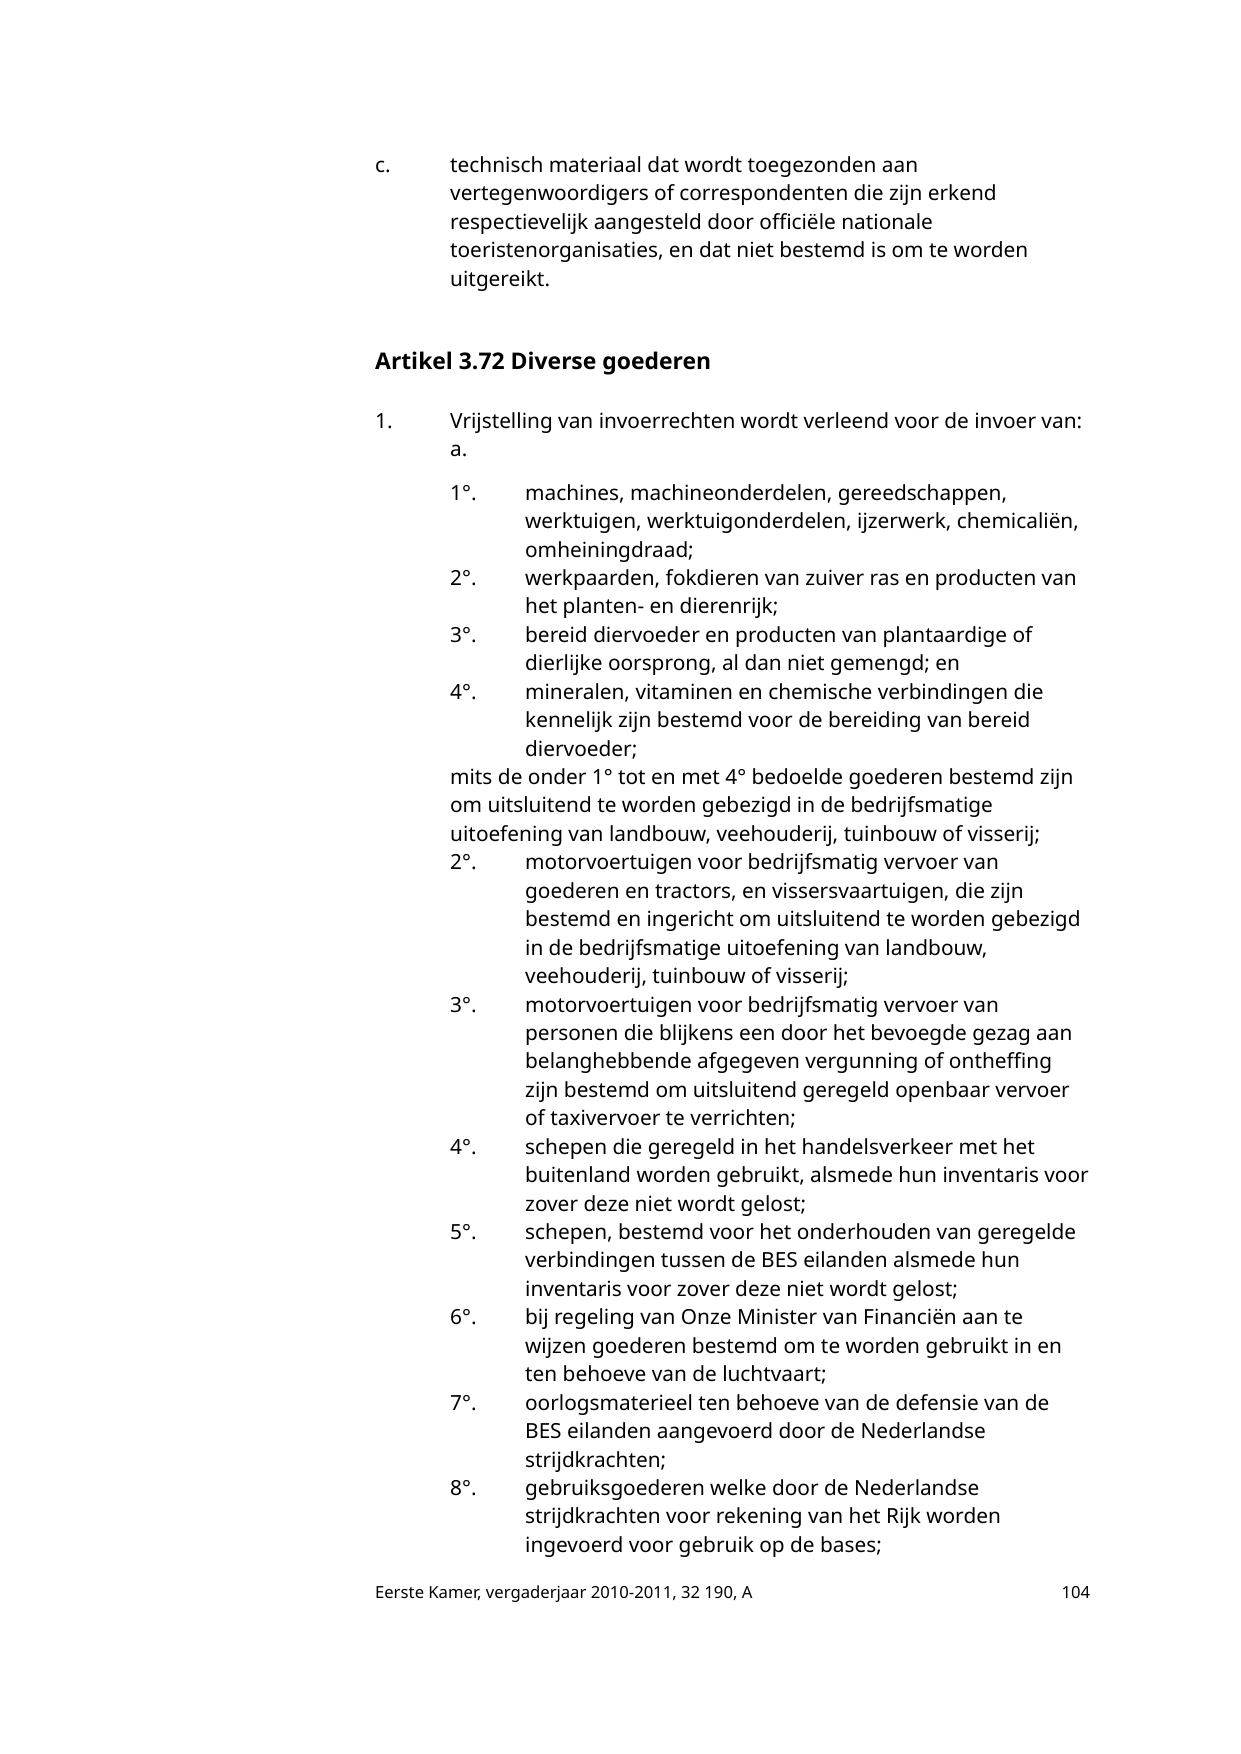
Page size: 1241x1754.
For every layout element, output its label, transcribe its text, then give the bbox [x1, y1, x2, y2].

list machines, machineonderdelen, gereedschappen, werktuigen, werktuigonderdelen, ijzerwerk, chemicaliën, omheiningdraad; [450, 478, 1090, 563]
list Vrijstelling van invoerrechten wordt verleend voor de invoer van: [375, 406, 1090, 434]
list bij regeling van Onze Minister van Financiën aan te wijzen goederen bestemd om te worden gebruikt in en ten behoeve van de luchtvaart; [450, 1302, 1090, 1388]
list bereid diervoeder en producten van plantaardige of dierlijke oorsprong, al dan niet gemengd; en [450, 620, 1090, 677]
list motorvoertuigen voor bedrijfsmatig vervoer van goederen en tractors, en vissersvaartuigen, die zijn bestemd en ingericht om uitsluitend te worden gebezigd in de bedrijfsmatige uitoefening van landbouw, veehouderij, tuinbouw of visserij; [450, 847, 1090, 990]
list technisch materiaal dat wordt toegezonden aan vertegenwoordigers of correspondenten die zijn erkend respectievelijk aangesteld door officiële nationale toeristenorganisaties, en dat niet bestemd is om te worden uitgereikt. [375, 150, 1090, 292]
list motorvoertuigen voor bedrijfsmatig vervoer van personen die blijkens een door het bevoegde gezag aan belanghebbende afgegeven vergunning of ontheffing zijn bestemd om uitsluitend geregeld openbaar vervoer of taxivervoer te verrichten; [450, 990, 1090, 1132]
list oorlogsmaterieel ten behoeve van de defensie van de BES eilanden aangevoerd door de Nederlandse strijdkrachten; [450, 1388, 1090, 1473]
subtitle Artikel 3.72 Diverse goederen [375, 345, 1090, 376]
list werkpaarden, fokdieren van zuiver ras en producten van het planten- en dierenrijk; [450, 563, 1090, 620]
list schepen die geregeld in het handelsverkeer met het buitenland worden gebruikt, alsmede hun inventaris voor zover deze niet wordt gelost; [450, 1132, 1090, 1217]
list schepen, bestemd voor het onderhouden van geregelde verbindingen tussen de BES eilanden alsmede hun inventaris voor zover deze niet wordt gelost; [450, 1217, 1090, 1302]
list a. [375, 434, 1090, 463]
list mineralen, vitaminen en chemische verbindingen die kennelijk zijn bestemd voor de bereiding van bereid diervoeder; [450, 677, 1090, 762]
list mits de onder 1° tot en met 4° bedoelde goederen bestemd zijn om uitsluitend te worden gebezigd in de bedrijfsmatige uitoefening van landbouw, veehouderij, tuinbouw of visserij; [375, 762, 1090, 847]
list gebruiksgoederen welke door de Nederlandse strijdkrachten voor rekening van het Rijk worden ingevoerd voor gebruik op de bases; [450, 1473, 1090, 1558]
